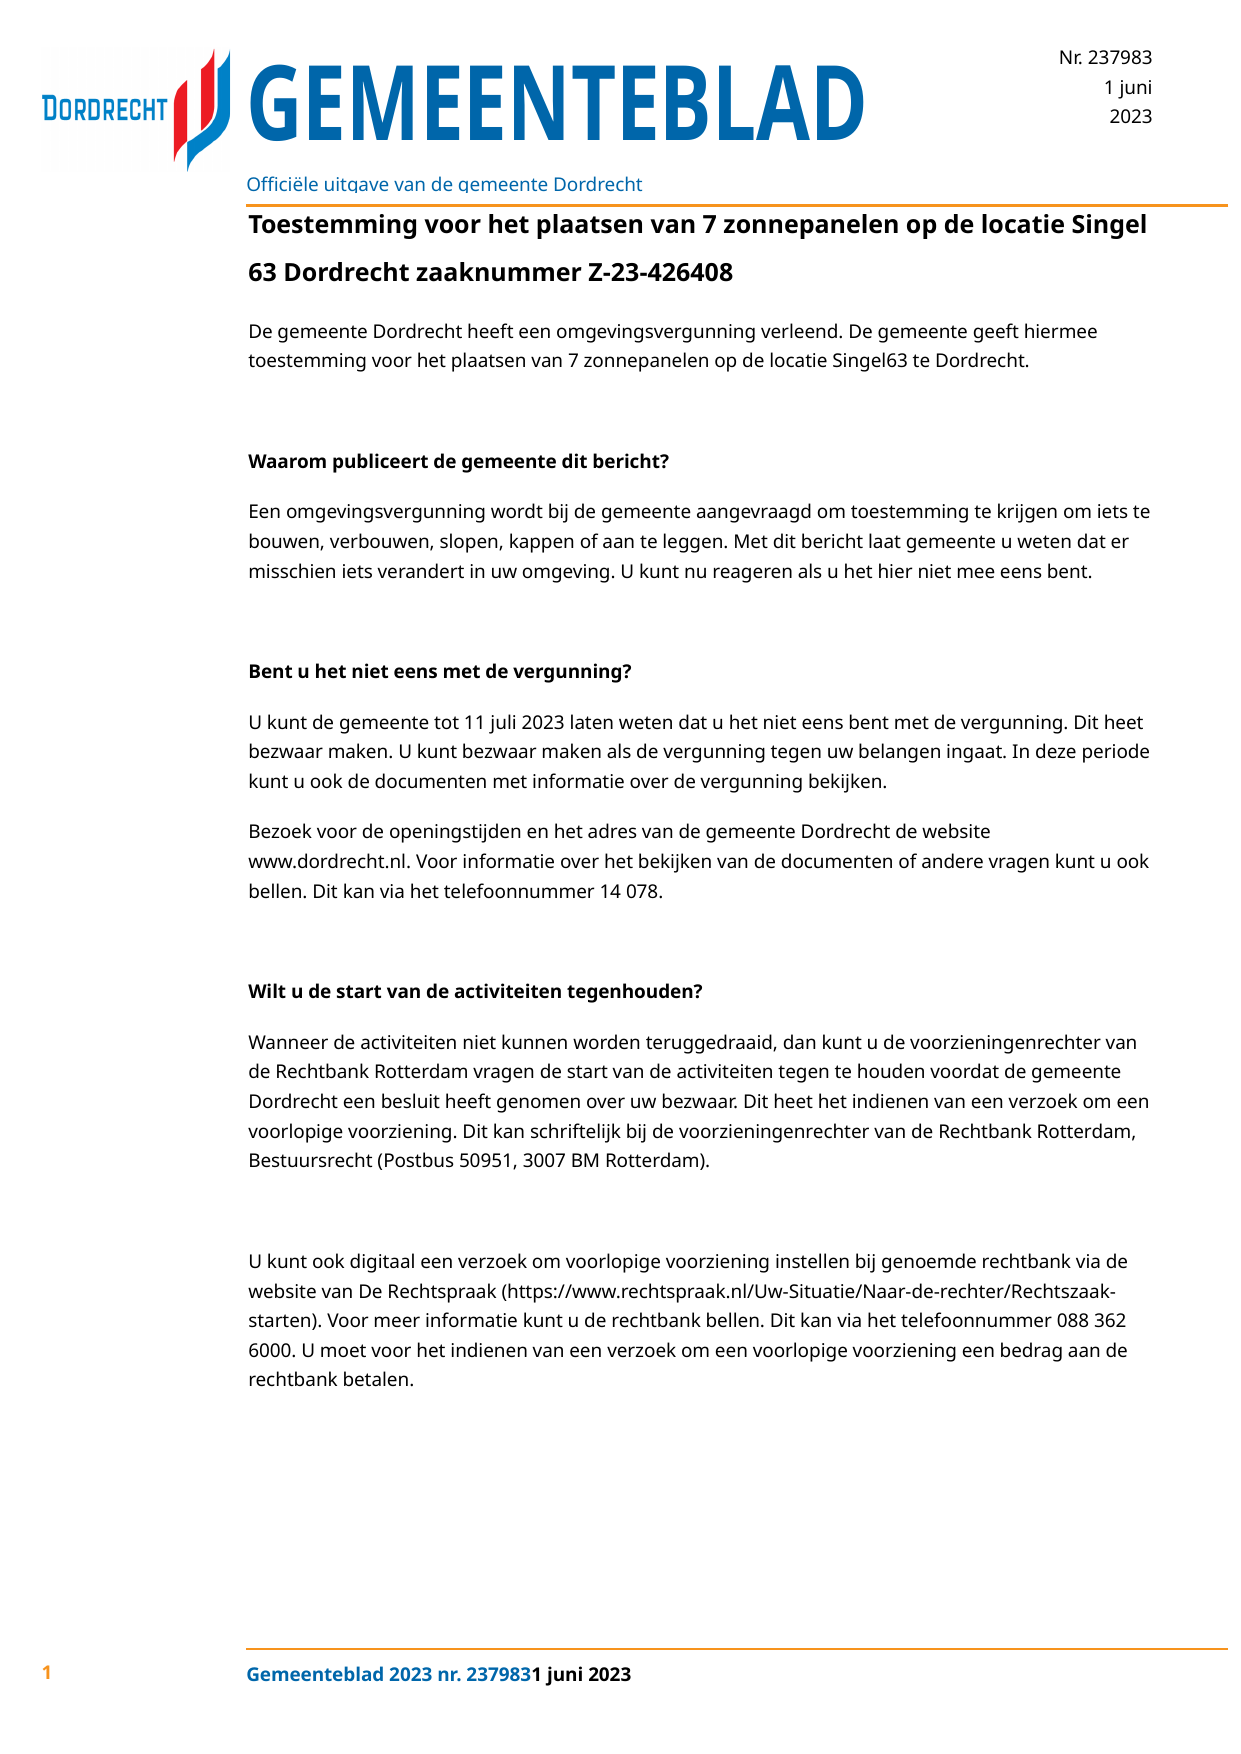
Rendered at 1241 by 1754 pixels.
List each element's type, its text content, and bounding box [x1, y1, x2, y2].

text Wanneer de activiteiten niet kunnen worden teruggedraaid, dan kunt u de voorzieningenrechter van de Rechtbank Rotterdam vragen de start van de activiteiten tegen te houden voordat de gemeente Dordrecht een besluit heeft genomen over uw bezwaar. Dit heet het indienen van een verzoek om een voorlopige voorziening. Dit kan schriftelijk bij de voorzieningenrechter van de Rechtbank Rotterdam, Bestuursrecht (Postbus 50951, 3007 BM Rotterdam). [248, 1029, 1152, 1173]
text Bezoek voor de openingstijden en het adres van de gemeente Dordrecht de website www.dordrecht.nl. Voor informatie over het bekijken van de documenten of andere vragen kunt u ook bellen. Dit kan via het telefoonnummer 14 078. [248, 819, 1152, 904]
text Een omgevingsvergunning wordt bij de gemeente aangevraagd om toestemming te krijgen om iets te bouwen, verbouwen, slopen, kappen of aan te leggen. Met dit bericht laat gemeente u weten dat er misschien iets verandert in uw omgeving. U kunt nu reageren als u het hier niet mee eens bent. [248, 499, 1152, 584]
text Waarom publiceert de gemeente dit bericht? [248, 448, 1152, 474]
text De gemeente Dordrecht heeft een omgevingsvergunning verleend. De gemeente geeft hiermee toestemming voor het plaatsen van 7 zonnepanelen op de locatie Singel63 te Dordrecht. [248, 318, 1152, 373]
text Toestemming voor het plaatsen van 7 zonnepanelen op de locatie Singel 63 Dordrecht zaaknummer Z-23-426408 [248, 207, 1152, 288]
text U kunt ook digitaal een verzoek om voorlopige voorziening instellen bij genoemde rechtbank via de website van De Rechtspraak (https://www.rechtspraak.nl/Uw-Situatie/Naar-de-rechter/Rechtszaak-starten). Voor meer informatie kunt u de rechtbank bellen. Dit kan via het telefoonnummer 088 362 6000. U moet voor het indienen van een verzoek om een voorlopige voorziening een bedrag aan de rechtbank betalen. [248, 1248, 1152, 1392]
picture [41, 47, 231, 172]
text Bent u het niet eens met de vergunning? [248, 659, 1152, 684]
text Wilt u de start van de activiteiten tegenhouden? [248, 979, 1152, 1004]
text U kunt de gemeente tot 11 juli 2023 laten weten dat u het niet eens bent met de vergunning. Dit heet bezwaar maken. U kunt bezwaar maken als de vergunning tegen uw belangen ingaat. In deze periode kunt u ook de documenten met informatie over de vergunning bekijken. [248, 709, 1152, 794]
